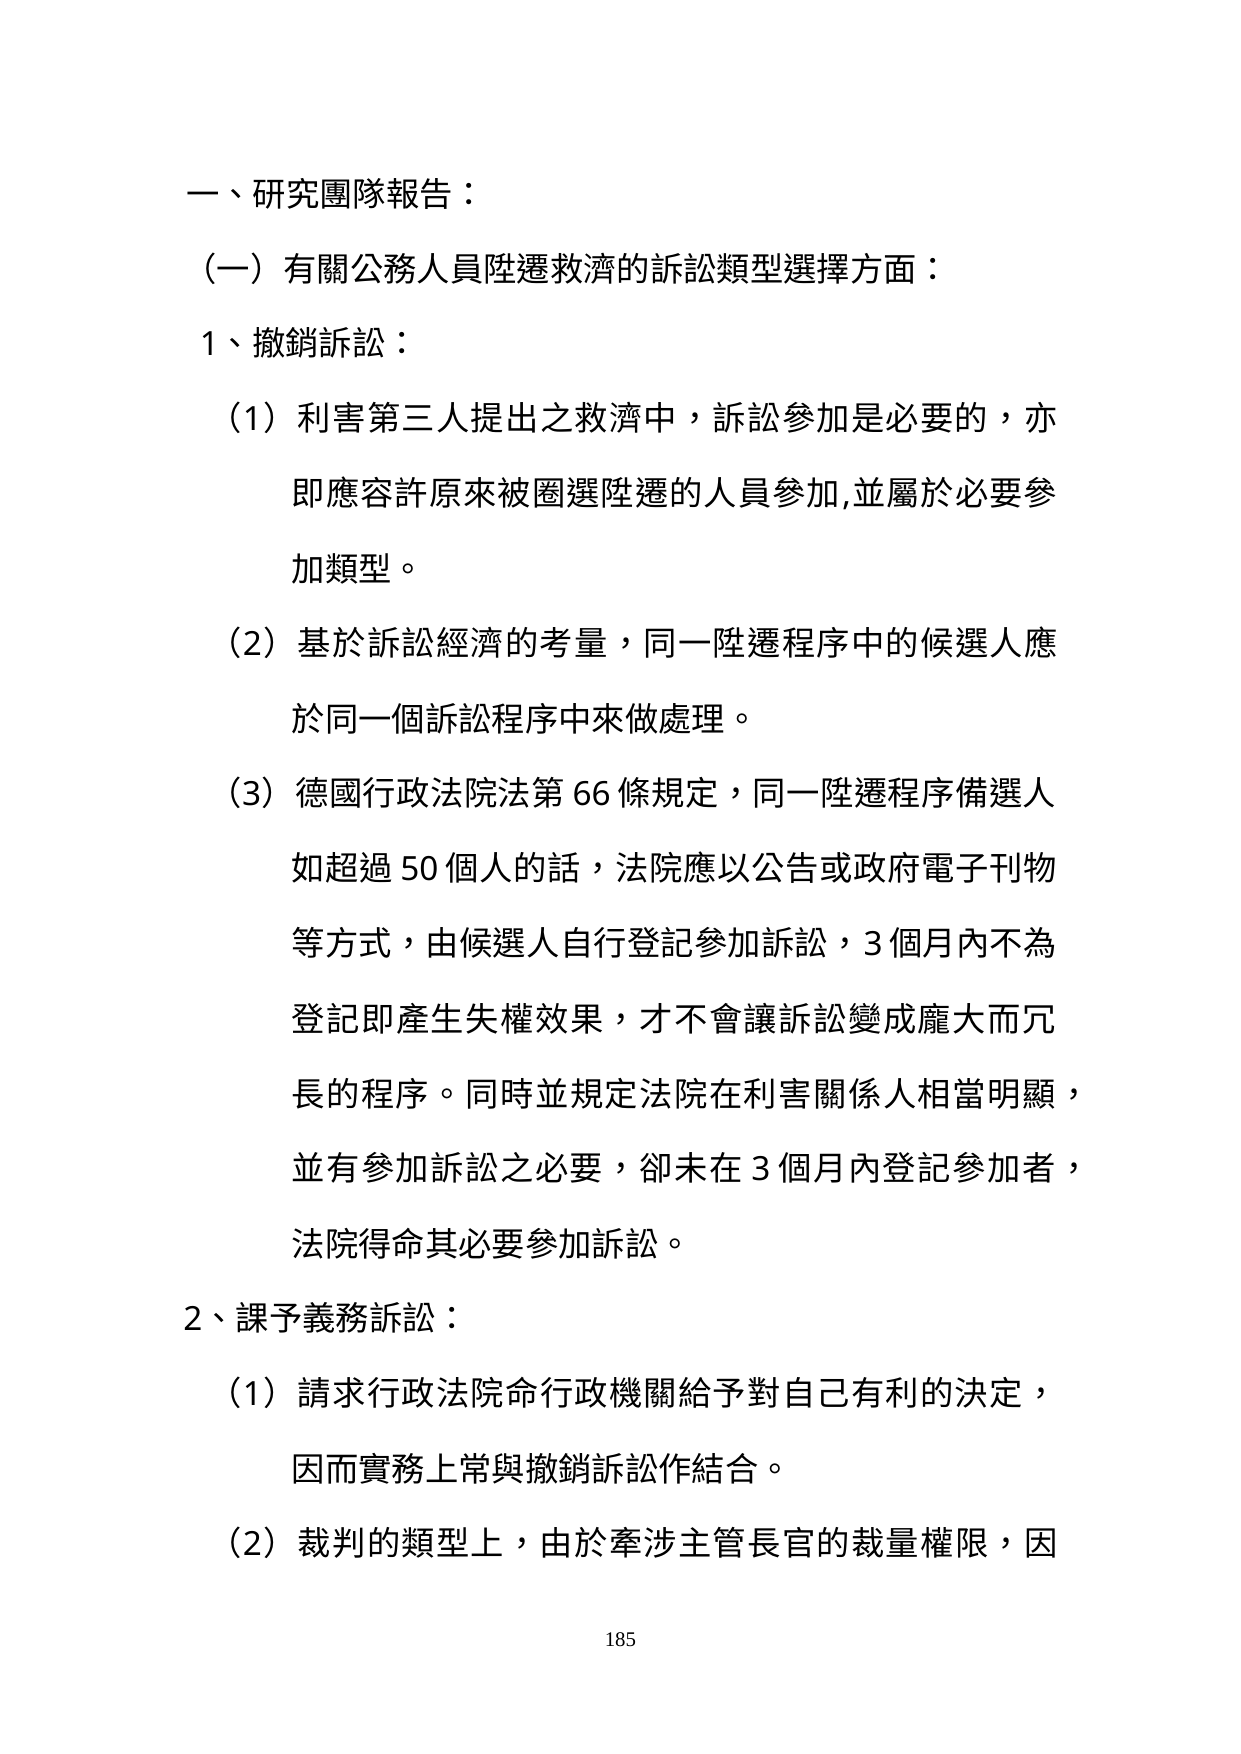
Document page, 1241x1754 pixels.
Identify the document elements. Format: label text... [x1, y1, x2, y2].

text （1）利害第三人提出之救濟中，訴訟參加是必要的，亦即應容許原來被圈選陞遷的人員參加,並屬於必要參加類型。 [208, 373, 1057, 598]
text （1）請求行政法院命行政機關給予對自己有利的決定，因而實務上常與撤銷訴訟作結合。 [208, 1348, 1057, 1498]
text （一）有關公務人員陞遷救濟的訴訟類型選擇方面： [183, 223, 1057, 298]
text （3）德國行政法院法第66條規定，同一陞遷程序備選人如超過50個人的話，法院應以公告或政府電子刊物等方式，由候選人自行登記參加訴訟，3個月內不為登記即產生失權效果，才不會讓訴訟變成龐大而冗長的程序。同時並規定法院在利害關係人相當明顯，並有參加訴訟之必要，卻未在3個月內登記參加者，法院得命其必要參加訴訟。 [208, 748, 1057, 1273]
text （2）基於訴訟經濟的考量，同一陞遷程序中的候選人應於同一個訴訟程序中來做處理。 [208, 598, 1057, 748]
text （2）裁判的類型上，由於牽涉主管長官的裁量權限，因 [208, 1498, 1057, 1573]
text 一、研究團隊報告： [186, 148, 1057, 223]
text 2、課予義務訴訟： [183, 1273, 1057, 1348]
text 1、撤銷訴訟： [199, 298, 1057, 373]
